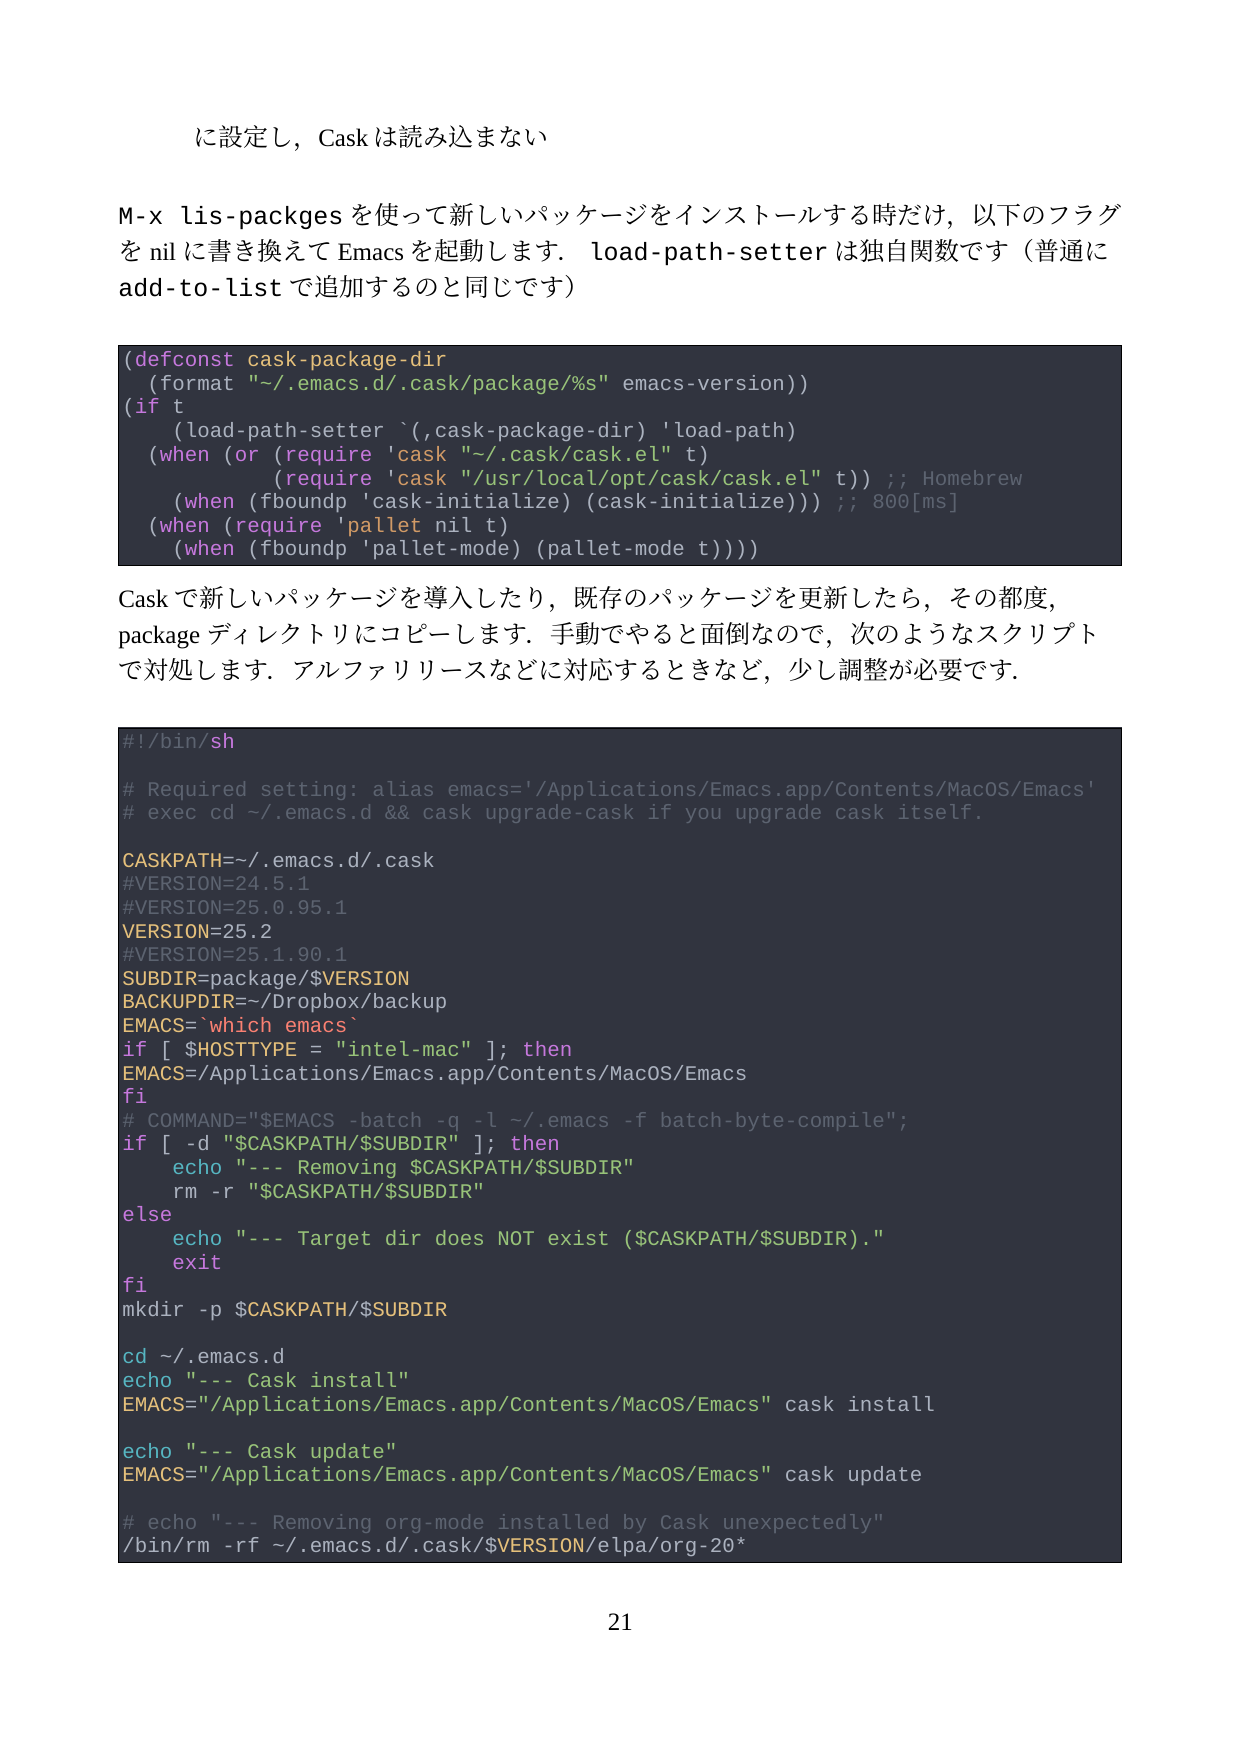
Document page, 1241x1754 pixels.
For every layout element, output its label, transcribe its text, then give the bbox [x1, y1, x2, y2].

text (load-path-setter `(,cask-package-dir) 'load-path) [119, 416, 1121, 440]
text else [119, 1200, 1121, 1224]
text #VERSION=24.5.1 [119, 869, 1121, 893]
text (format "~/.emacs.d/.cask/package/%s" emacs-version)) [119, 369, 1121, 393]
text cd ~/.emacs.d [119, 1342, 1121, 1366]
text if [ -d "$CASKPATH/$SUBDIR" ]; then [119, 1129, 1121, 1153]
text #VERSION=25.0.95.1 [119, 893, 1121, 917]
text Cask で新しいパッケージを導入したり，既存のパッケージを更新したら，その都度，package ディレクトリにコピーします．手動でやると面倒なので，次のようなスクリプトで対処します．アルファリリースなどに対応するときなど，少し調整が必要です． [118, 578, 1122, 715]
text EMACS=/Applications/Emacs.app/Contents/MacOS/Emacs [119, 1058, 1121, 1082]
text fi [119, 1271, 1121, 1295]
text (defconst cask-package-dir [119, 346, 1121, 369]
text #VERSION=25.1.90.1 [119, 940, 1121, 964]
text BACKUPDIR=~/Dropbox/backup [119, 988, 1121, 1011]
text VERSION=25.2 [119, 917, 1121, 940]
text EMACS="/Applications/Emacs.app/Contents/MacOS/Emacs" cask install [119, 1389, 1121, 1413]
text (require 'cask "/usr/local/opt/cask/cask.el" t)) ;; Homebrew [119, 463, 1121, 487]
text rm -r "$CASKPATH/$SUBDIR" [119, 1177, 1121, 1200]
text if [ $HOSTTYPE = "intel-mac" ]; then [119, 1035, 1121, 1058]
list に設定し，Caskは読み込まない [156, 118, 1122, 183]
text M-x lis-packges を使って新しいパッケージをインストールする時だけ，以下のフラグを nil に書き換えてEmacsを起動します． load-path-setter は独自関数です（普通に add-to-list で追加するのと同じです） [118, 195, 1122, 333]
text echo "--- Target dir does NOT exist ($CASKPATH/$SUBDIR)." [119, 1224, 1121, 1248]
text CASKPATH=~/.emacs.d/.cask [119, 846, 1121, 869]
text # exec cd ~/.emacs.d && cask upgrade-cask if you upgrade cask itself. [119, 798, 1121, 822]
text # COMMAND="$EMACS -batch -q -l ~/.emacs -f batch-byte-compile"; [119, 1106, 1121, 1129]
text EMACS="/Applications/Emacs.app/Contents/MacOS/Emacs" cask update [119, 1461, 1121, 1484]
text mkdir -p $CASKPATH/$SUBDIR [119, 1295, 1121, 1319]
text # echo "--- Removing org-mode installed by Cask unexpectedly" [119, 1508, 1121, 1531]
text (when (fboundp 'pallet-mode) (pallet-mode t)))) [119, 534, 1121, 565]
text (when (or (require 'cask "~/.cask/cask.el" t) [119, 440, 1121, 463]
text echo "--- Removing $CASKPATH/$SUBDIR" [119, 1153, 1121, 1177]
text echo "--- Cask install" [119, 1366, 1121, 1389]
text # Required setting: alias emacs='/Applications/Emacs.app/Contents/MacOS/Emacs' [119, 775, 1121, 798]
text (if t [119, 393, 1121, 416]
text EMACS=`which emacs` [119, 1011, 1121, 1035]
text (when (fboundp 'cask-initialize) (cask-initialize))) ;; 800[ms] [119, 487, 1121, 511]
text (when (require 'pallet nil t) [119, 511, 1121, 534]
text echo "--- Cask update" [119, 1437, 1121, 1461]
text fi [119, 1082, 1121, 1106]
text /bin/rm -rf ~/.emacs.d/.cask/$VERSION/elpa/org-20* [119, 1531, 1121, 1562]
text exit [119, 1248, 1121, 1271]
text #!/bin/sh [119, 729, 1121, 751]
text SUBDIR=package/$VERSION [119, 964, 1121, 988]
